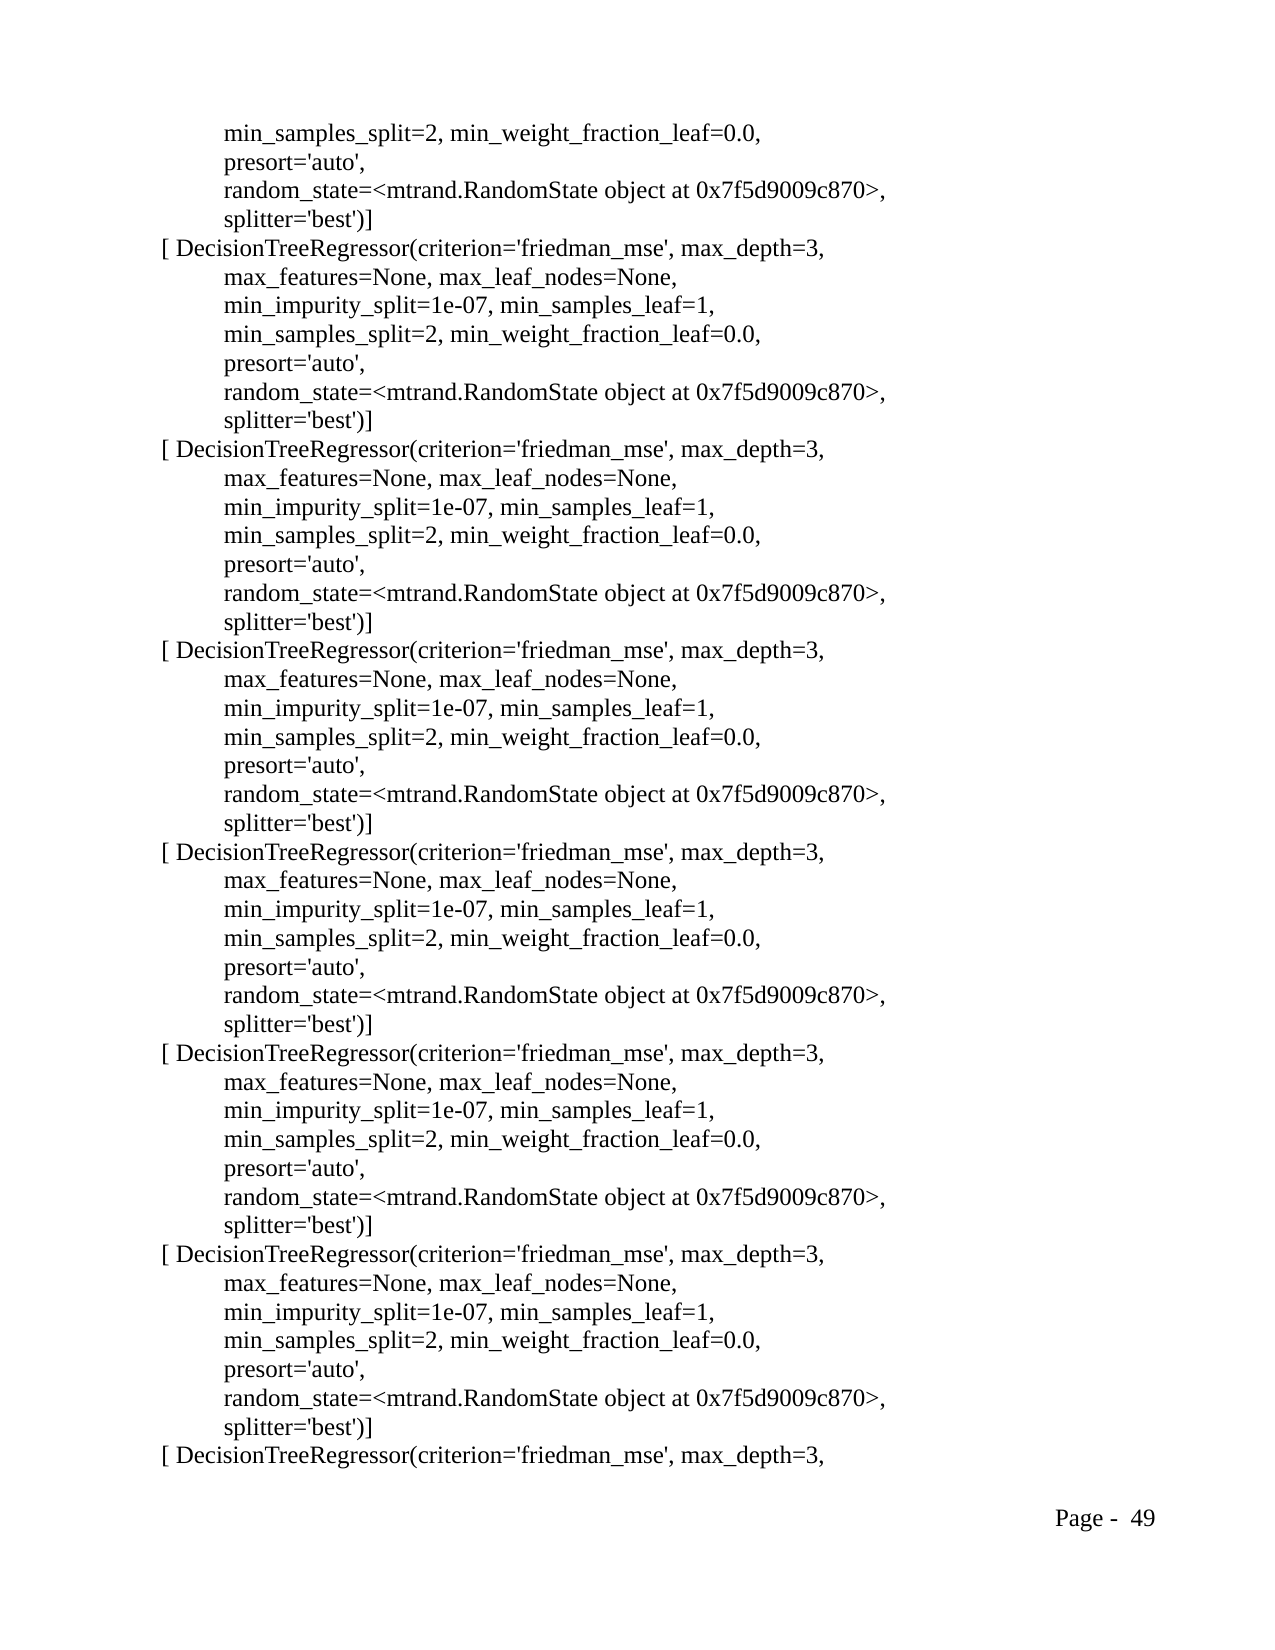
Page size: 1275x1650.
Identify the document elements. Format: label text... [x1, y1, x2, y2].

text [ DecisionTreeRegressor(criterion='friedman_mse', max_depth=3, [155, 1038, 1157, 1067]
text min_impurity_split=1e-07, min_samples_leaf=1, [155, 1297, 1157, 1326]
text splitter='best')] [155, 1412, 1157, 1441]
text random_state=<mtrand.RandomState object at 0x7f5d9009c870>, [155, 779, 1157, 808]
text presort='auto', [155, 952, 1157, 981]
text splitter='best')] [155, 406, 1157, 434]
text splitter='best')] [155, 607, 1157, 636]
text [ DecisionTreeRegressor(criterion='friedman_mse', max_depth=3, [155, 636, 1157, 664]
text max_features=None, max_leaf_nodes=None, [155, 1067, 1157, 1096]
text presort='auto', [155, 1153, 1157, 1182]
text random_state=<mtrand.RandomState object at 0x7f5d9009c870>, [155, 377, 1157, 406]
text max_features=None, max_leaf_nodes=None, [155, 664, 1157, 693]
text max_features=None, max_leaf_nodes=None, [155, 463, 1157, 492]
text random_state=<mtrand.RandomState object at 0x7f5d9009c870>, [155, 1383, 1157, 1412]
text [ DecisionTreeRegressor(criterion='friedman_mse', max_depth=3, [155, 233, 1157, 262]
text random_state=<mtrand.RandomState object at 0x7f5d9009c870>, [155, 1182, 1157, 1211]
text splitter='best')] [155, 204, 1157, 233]
text max_features=None, max_leaf_nodes=None, [155, 1268, 1157, 1297]
text splitter='best')] [155, 1211, 1157, 1239]
text min_impurity_split=1e-07, min_samples_leaf=1, [155, 693, 1157, 722]
text min_impurity_split=1e-07, min_samples_leaf=1, [155, 492, 1157, 521]
text min_impurity_split=1e-07, min_samples_leaf=1, [155, 1096, 1157, 1124]
text min_samples_split=2, min_weight_fraction_leaf=0.0, [155, 118, 1157, 147]
text [ DecisionTreeRegressor(criterion='friedman_mse', max_depth=3, [155, 837, 1157, 866]
text random_state=<mtrand.RandomState object at 0x7f5d9009c870>, [155, 578, 1157, 607]
text presort='auto', [155, 348, 1157, 377]
text presort='auto', [155, 751, 1157, 779]
text min_impurity_split=1e-07, min_samples_leaf=1, [155, 894, 1157, 923]
text presort='auto', [155, 1354, 1157, 1383]
text random_state=<mtrand.RandomState object at 0x7f5d9009c870>, [155, 981, 1157, 1009]
text min_samples_split=2, min_weight_fraction_leaf=0.0, [155, 1326, 1157, 1354]
text [ DecisionTreeRegressor(criterion='friedman_mse', max_depth=3, [155, 1441, 1157, 1469]
text random_state=<mtrand.RandomState object at 0x7f5d9009c870>, [155, 176, 1157, 204]
text presort='auto', [155, 549, 1157, 578]
text min_samples_split=2, min_weight_fraction_leaf=0.0, [155, 521, 1157, 549]
text presort='auto', [155, 147, 1157, 176]
text min_samples_split=2, min_weight_fraction_leaf=0.0, [155, 722, 1157, 751]
text max_features=None, max_leaf_nodes=None, [155, 262, 1157, 291]
text splitter='best')] [155, 808, 1157, 837]
text max_features=None, max_leaf_nodes=None, [155, 866, 1157, 894]
text min_samples_split=2, min_weight_fraction_leaf=0.0, [155, 923, 1157, 952]
text min_samples_split=2, min_weight_fraction_leaf=0.0, [155, 1124, 1157, 1153]
text [ DecisionTreeRegressor(criterion='friedman_mse', max_depth=3, [155, 1239, 1157, 1268]
text splitter='best')] [155, 1009, 1157, 1038]
text min_impurity_split=1e-07, min_samples_leaf=1, [155, 291, 1157, 319]
text [ DecisionTreeRegressor(criterion='friedman_mse', max_depth=3, [155, 434, 1157, 463]
text min_samples_split=2, min_weight_fraction_leaf=0.0, [155, 319, 1157, 348]
